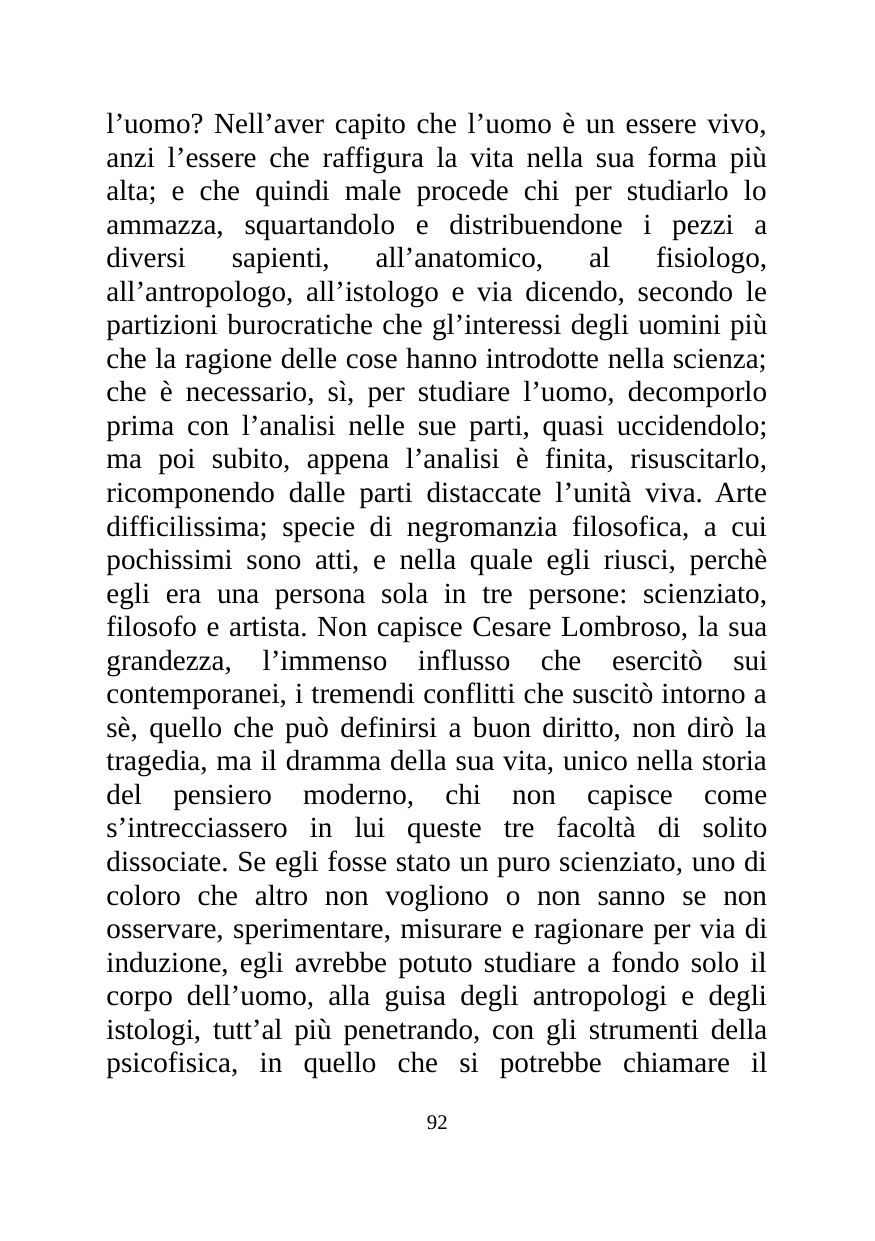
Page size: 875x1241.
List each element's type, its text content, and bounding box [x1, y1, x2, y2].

text l’uomo? Nell’aver capito che l’uomo è un essere vivo, anzi l’essere che raffigura la vita nella sua forma più alta; e che quindi male procede chi per studiarlo lo ammazza, squartandolo e distribuendone i pezzi a diversi sapienti, all’anatomico, al fisiologo, all’antropologo, all’istologo e via dicendo, secondo le partizioni burocratiche che gl’interessi degli uomini più che la ragione delle cose hanno introdotte nella scienza; che è necessario, sì, per studiare l’uomo, decomporlo prima con l’analisi nelle sue parti, quasi uccidendolo; ma poi subito, appena l’analisi è finita, risuscitarlo, ricomponendo dalle parti distaccate l’unità viva. Arte difficilissima; specie di negromanzia filosofica, a cui pochissimi sono atti, e nella quale egli riusci, perchè egli era una persona sola in tre persone: scienziato, filosofo e artista. Non capisce Cesare Lombroso, la sua grandezza, l’immenso influsso che esercitò sui contemporanei, i tremendi conflitti che suscitò intorno a sè, quello che può definirsi a buon diritto, non dirò la tragedia, ma il dramma della sua vita, unico nella storia del pensiero moderno, chi non capisce come s’intrecciassero in lui queste tre facoltà di solito dissociate. Se egli fosse stato un puro scienziato, uno di coloro che altro non vogliono o non sanno se non osservare, sperimentare, misurare e ragionare per via di induzione, egli avrebbe potuto studiare a fondo solo il corpo dell’uomo, alla guisa degli antropologi e degli istologi, tutt’al più penetrando, con gli strumenti della psicofisica, in quello che si potrebbe chiamare il [106, 106, 768, 1079]
